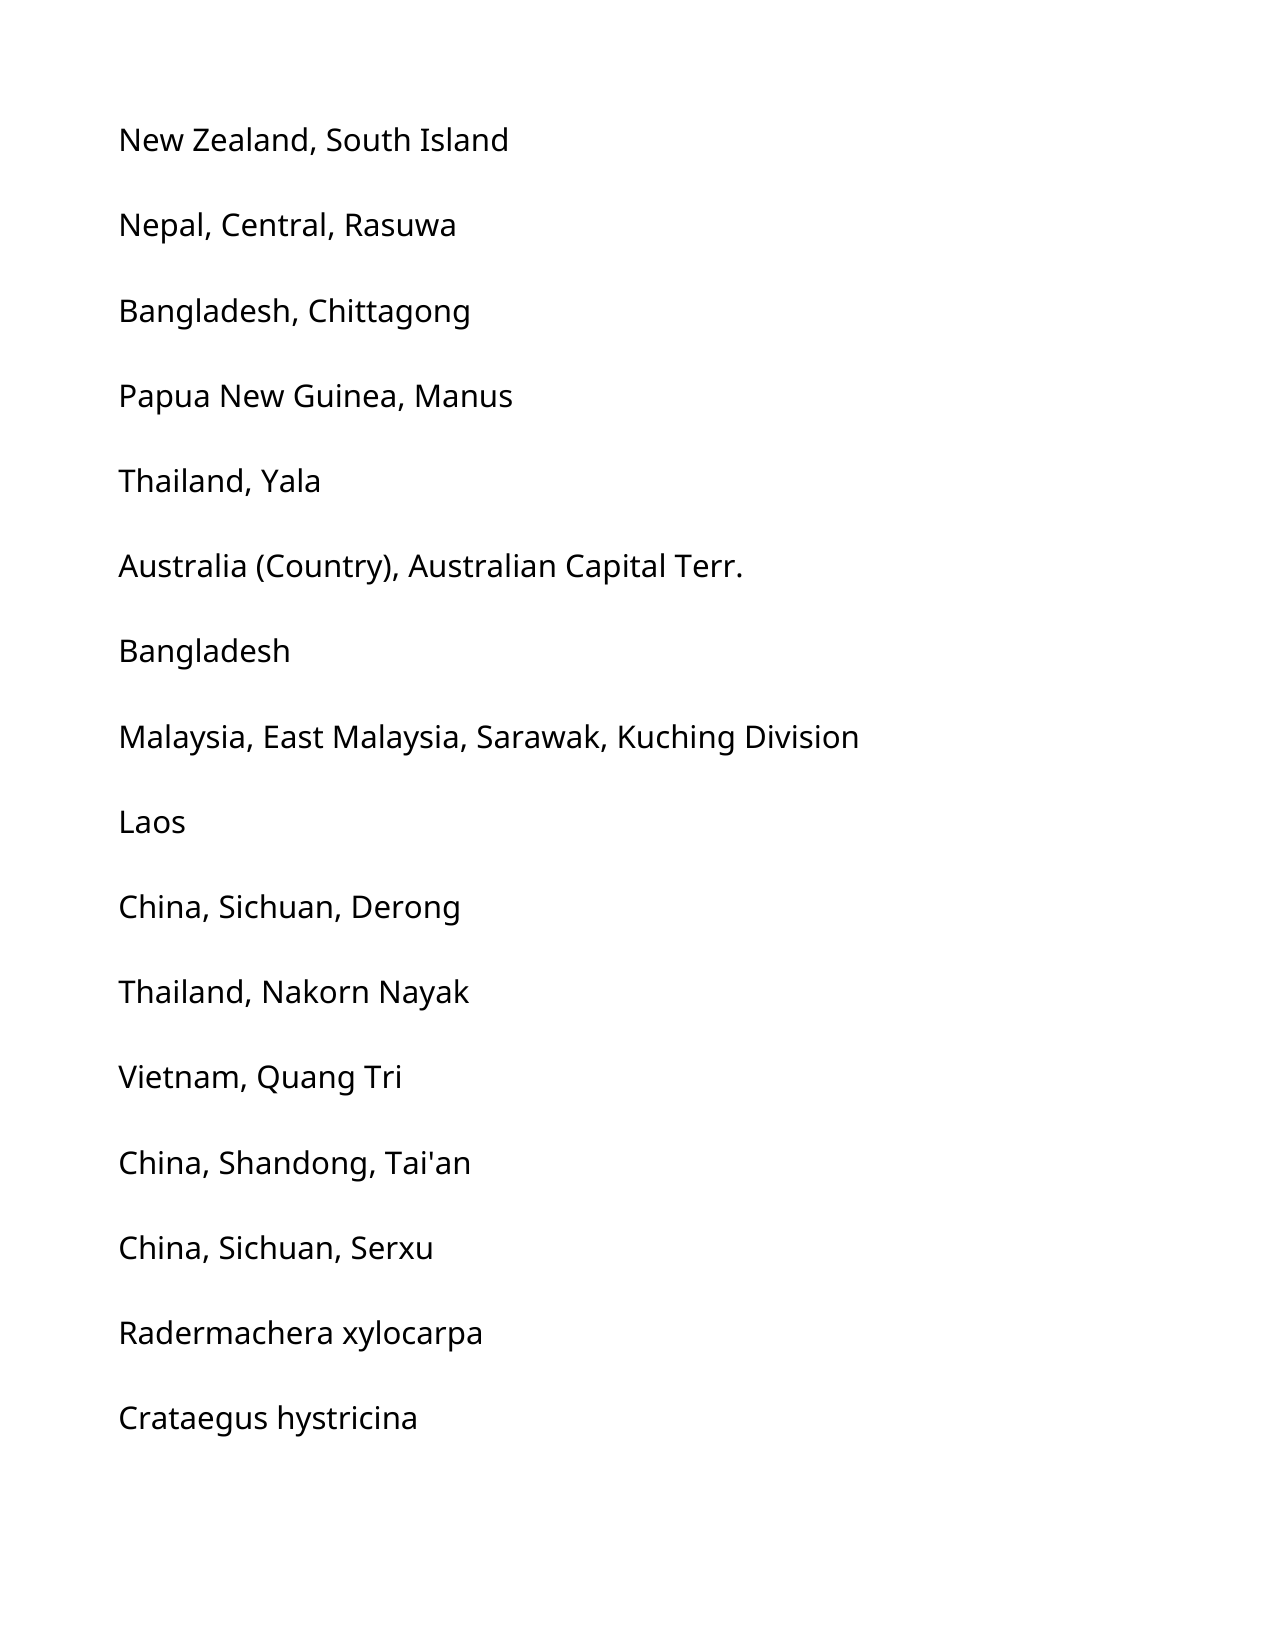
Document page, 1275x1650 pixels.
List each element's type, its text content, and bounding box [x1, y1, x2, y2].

text Radermachera xylocarpa [118, 1311, 1157, 1396]
text Bangladesh [118, 629, 1157, 714]
text China, Shandong, Tai'an [118, 1141, 1157, 1226]
text Nepal, Central, Rasuwa [118, 203, 1157, 288]
text Papua New Guinea, Manus [118, 374, 1157, 459]
text Australia (Country), Australian Capital Terr. [118, 544, 1157, 629]
text Bangladesh, Chittagong [118, 288, 1157, 374]
text Malaysia, East Malaysia, Sarawak, Kuching Division [118, 714, 1157, 800]
text Thailand, Nakorn Nayak [118, 970, 1157, 1055]
text Laos [118, 800, 1157, 885]
text Thailand, Yala [118, 459, 1157, 544]
text New Zealand, South Island [118, 118, 1157, 203]
text Crataegus hystricina [118, 1396, 1157, 1481]
text China, Sichuan, Serxu [118, 1226, 1157, 1311]
text China, Sichuan, Derong [118, 885, 1157, 970]
text Vietnam, Quang Tri [118, 1055, 1157, 1141]
